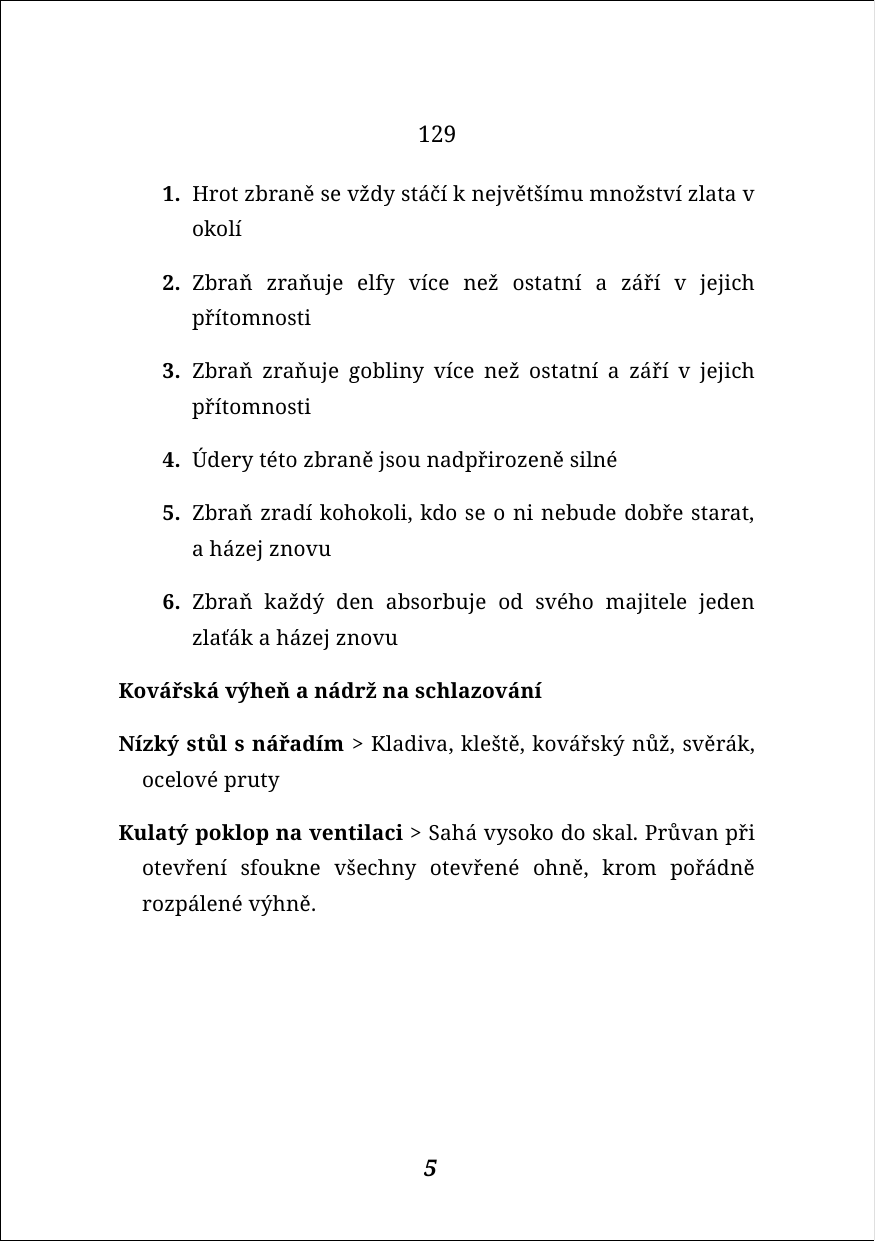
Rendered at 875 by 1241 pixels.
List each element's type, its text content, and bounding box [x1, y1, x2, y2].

text Kulatý poklop na ventilaci > Sahá vysoko do skal. Průvan při otevření sfoukne všechny otevřené ohně, krom pořádně rozpálené výhně. [118, 818, 756, 917]
list Údery této zbraně jsou nadpřirozeně silné [162, 445, 756, 474]
text Kovářská výheň a nádrž na schlazování [118, 676, 756, 704]
list Zbraň zradí kohokoli, kdo se o ni nebude dobře starat, a házej znovu [162, 498, 756, 562]
list Zbraň zraňuje gobliny více než ostatní a září v jejich přítomnosti [162, 356, 756, 420]
list Zbraň každý den absorbuje od svého majitele jeden zlaťák a házej znovu [162, 587, 756, 651]
list Zbraň zraňuje elfy více než ostatní a září v jejich přítomnosti [162, 268, 756, 332]
list Hrot zbraně se vždy stáčí k největšímu množství zlata v okolí [162, 179, 756, 243]
text Nízký stůl s nářadím > Kladiva, kleště, kovářský nůž, svěrák, ocelové pruty [118, 729, 756, 793]
